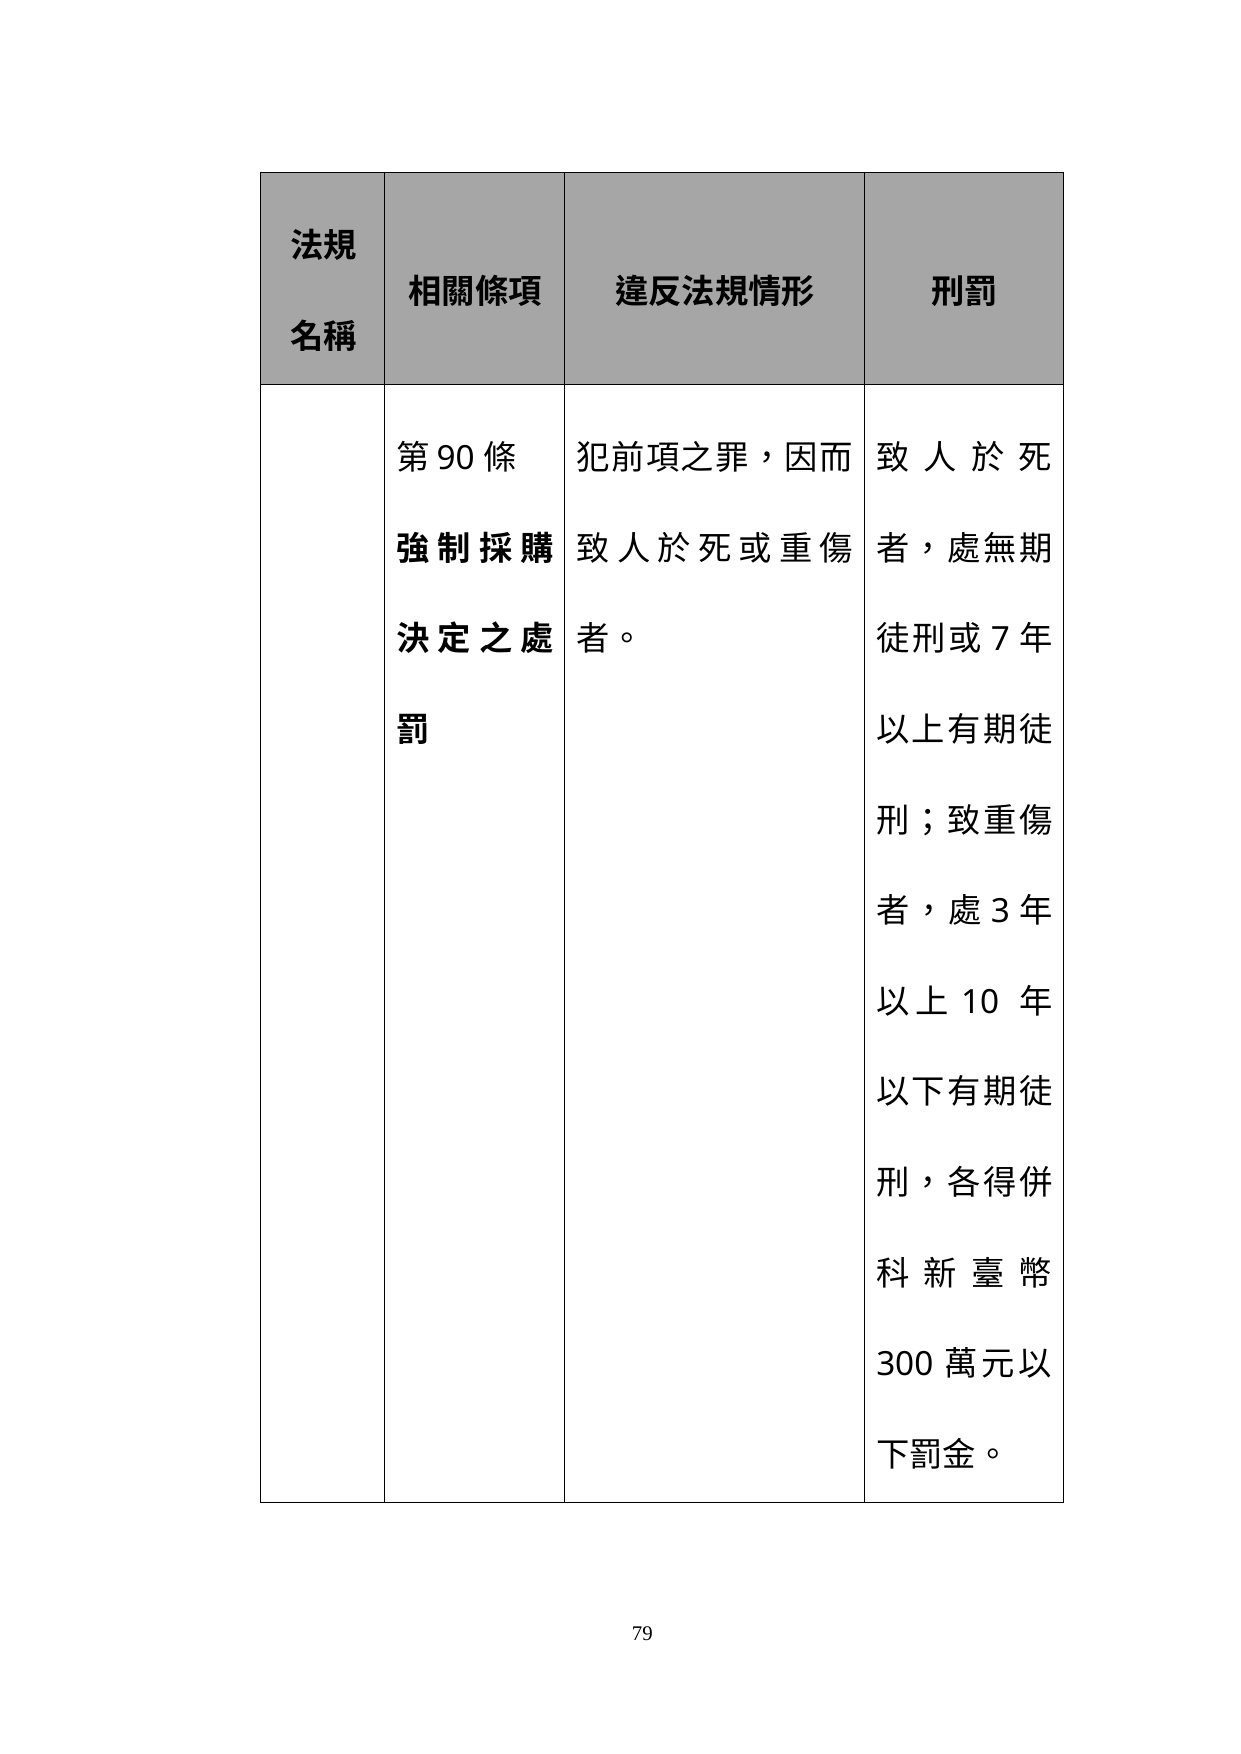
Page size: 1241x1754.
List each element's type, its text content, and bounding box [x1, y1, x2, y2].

table_cell 致人於死者，處無期徒刑或7年以上有期徒刑；致重傷者，處3年以上10 年以下有期徒刑，各得併科新臺幣300萬元以下罰金。 [865, 385, 1063, 1502]
table_cell 第90 條 強制採購決定之處罰 [385, 385, 564, 1502]
table_header 刑罰 [865, 173, 1063, 384]
table_cell [261, 385, 384, 1502]
table_cell 犯前項之罪，因而致人於死或重傷者。 [565, 385, 864, 1502]
table_header 相關條項 [385, 173, 564, 384]
table_header 違反法規情形 [565, 173, 864, 384]
table_header 法規 名稱 [261, 173, 384, 384]
